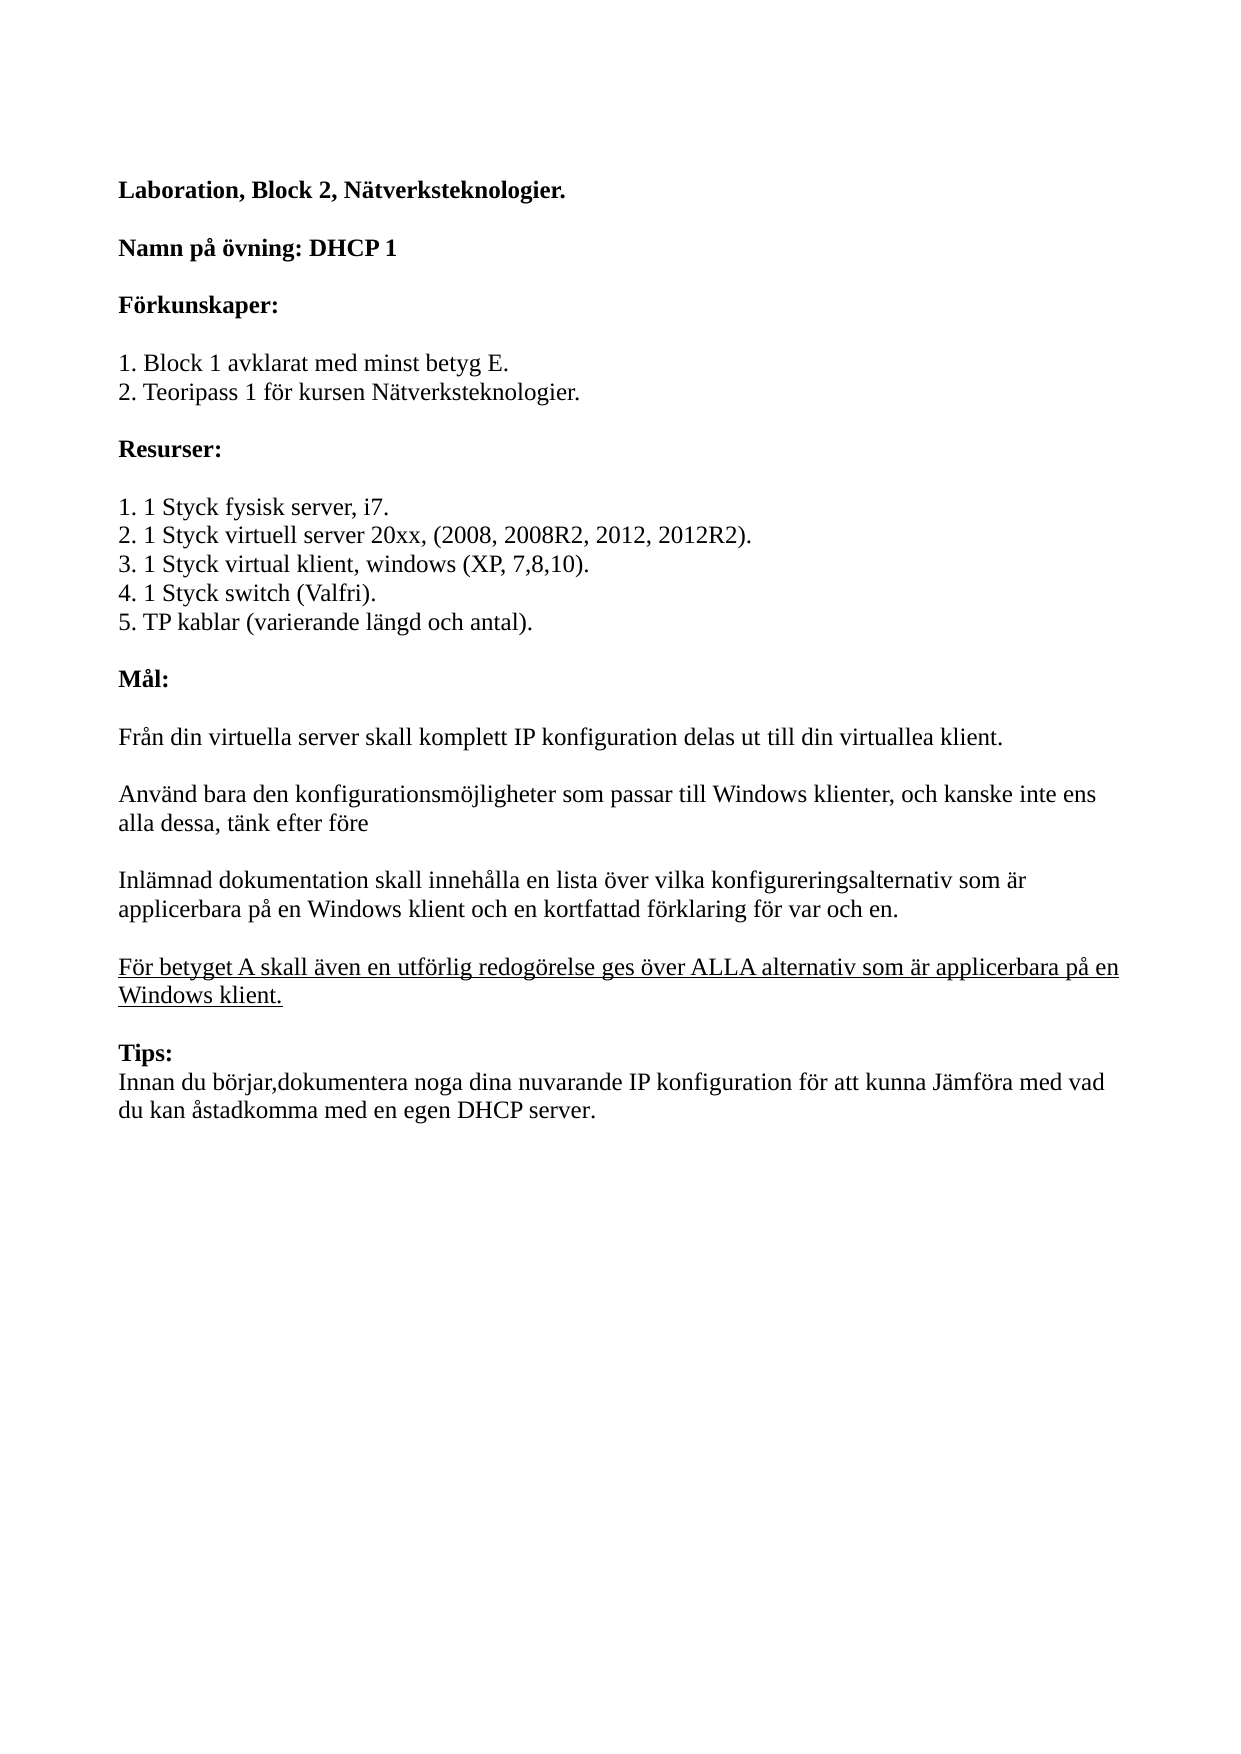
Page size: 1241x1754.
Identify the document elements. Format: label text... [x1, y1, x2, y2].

text 1. 1 Styck fysisk server, i7. [118, 492, 1122, 521]
text Resurser: [118, 434, 1122, 463]
text 4. 1 Styck switch (Valfri). [118, 578, 1122, 607]
text Mål: [118, 664, 1122, 693]
text 3. 1 Styck virtual klient, windows (XP, 7,8,10). [118, 549, 1122, 578]
text Laboration, Block 2, Nätverksteknologier. [118, 176, 1122, 204]
text 2. Teoripass 1 för kursen Nätverksteknologier. [118, 377, 1122, 406]
text Från din virtuella server skall komplett IP konfiguration delas ut till din virtuallea klient. [118, 722, 1122, 751]
text 1. Block 1 avklarat med minst betyg E. [118, 348, 1122, 377]
text Förkunskaper: [118, 291, 1122, 319]
text Namn på övning: DHCP 1 [118, 233, 1122, 262]
text För betyget A skall även en utförlig redogörelse ges över ALLA alternativ som är applicerbara på en Windows klient. [118, 952, 1122, 1009]
text Tips: [118, 1038, 1122, 1067]
text Använd bara den konfigurationsmöjligheter som passar till Windows klienter, och kanske inte ens alla dessa, tänk efter före [118, 779, 1122, 837]
text Innan du börjar,dokumentera noga dina nuvarande IP konfiguration för att kunna Jämföra med vad du kan åstadkomma med en egen DHCP server. [118, 1067, 1122, 1124]
text 2. 1 Styck virtuell server 20xx, (2008, 2008R2, 2012, 2012R2). [118, 521, 1122, 549]
text 5. TP kablar (varierande längd och antal). [118, 607, 1122, 636]
text Inlämnad dokumentation skall innehålla en lista över vilka konfigureringsalternativ som är applicerbara på en Windows klient och en kortfattad förklaring för var och en. [118, 866, 1122, 923]
